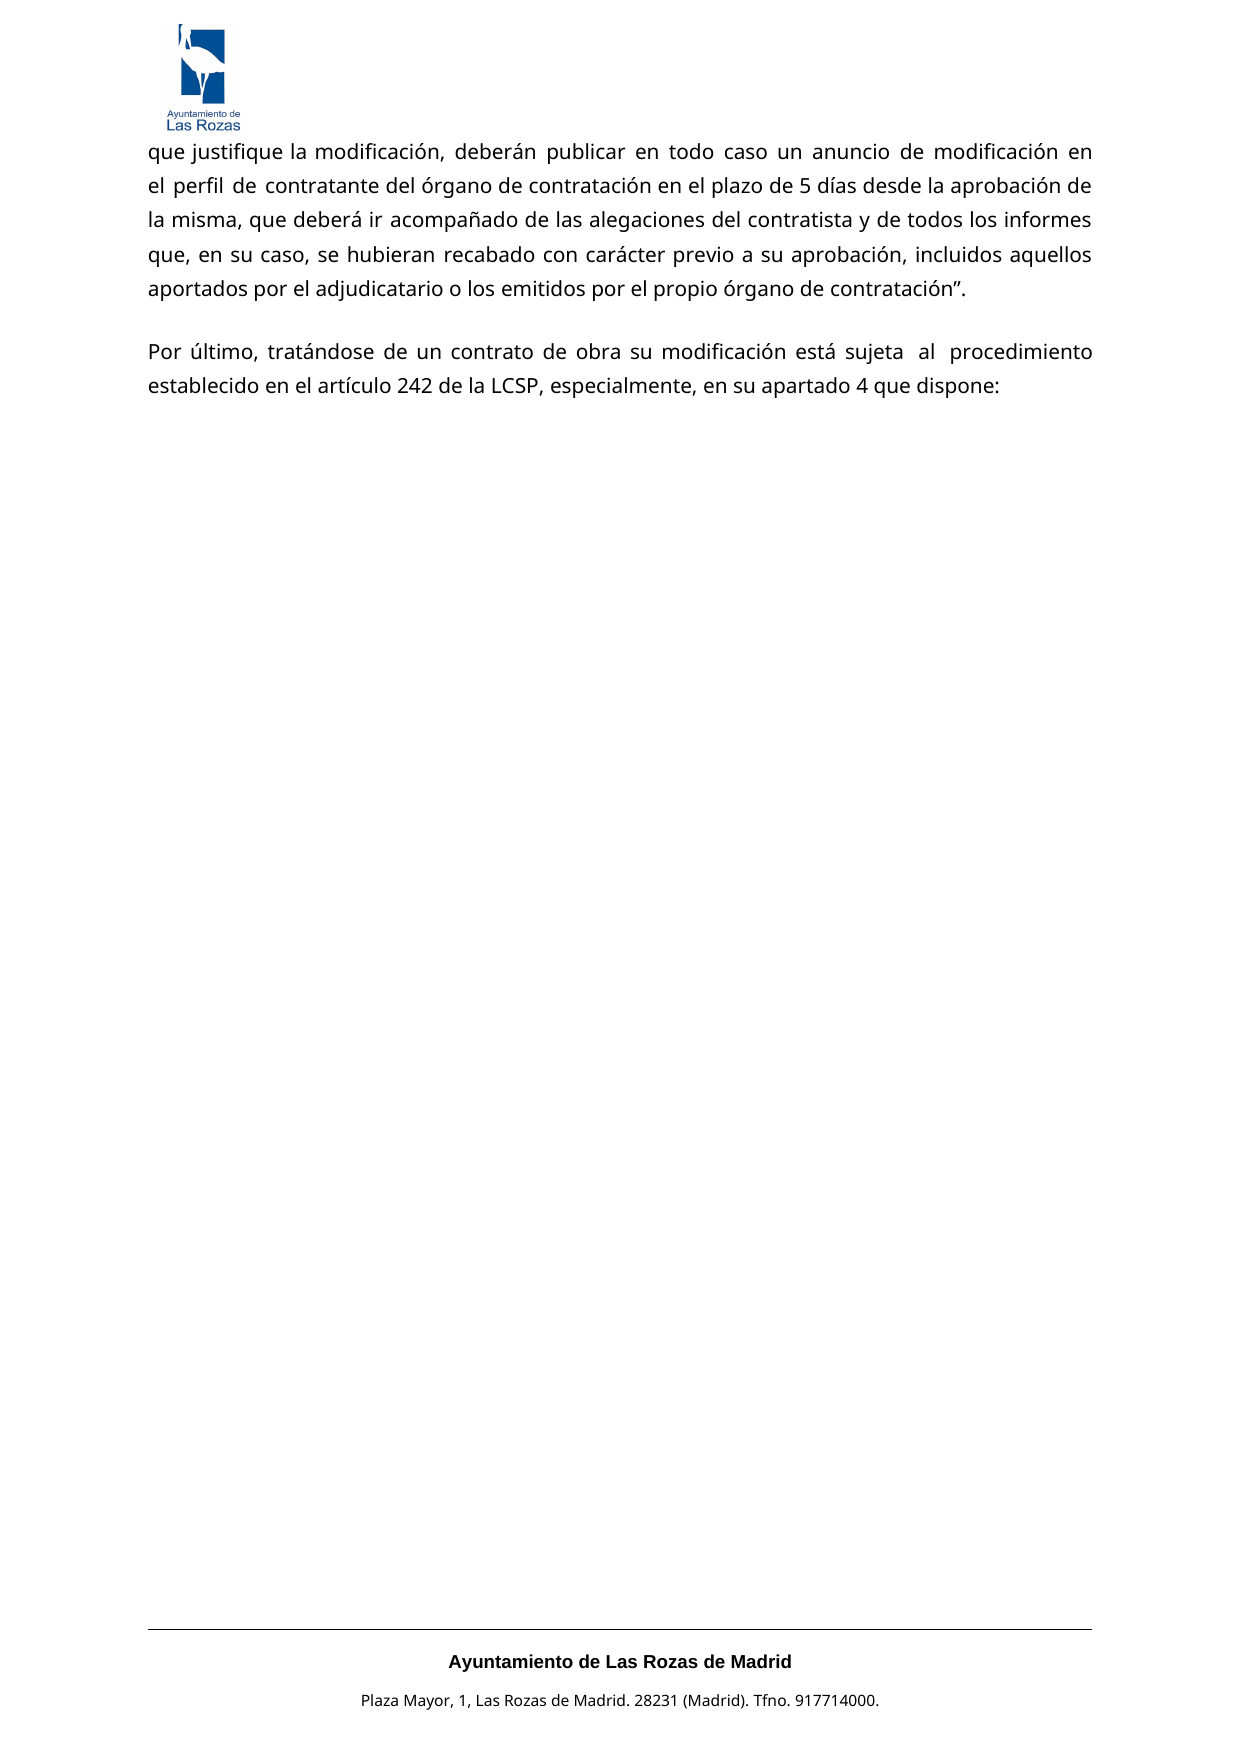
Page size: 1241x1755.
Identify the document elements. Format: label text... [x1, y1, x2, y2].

text Por último, tratándose de un contrato de obra su modificación está sujeta al procedimiento establecido en el artículo 242 de la LCSP, especialmente, en su apartado 4 que dispone: [148, 337, 1093, 400]
text que justifique la modificación, deberán publicar en todo caso un anuncio de modificación en el perfil de contratante del órgano de contratación en el plazo de 5 días desde la aprobación de la misma, que deberá ir acompañado de las alegaciones del contratista y de todos los informes que, en su caso, se hubieran recabado con carácter previo a su aprobación, incluidos aquellos aportados por el adjudicatario o los emitidos por el propio órgano de contratación”. [148, 137, 1093, 302]
